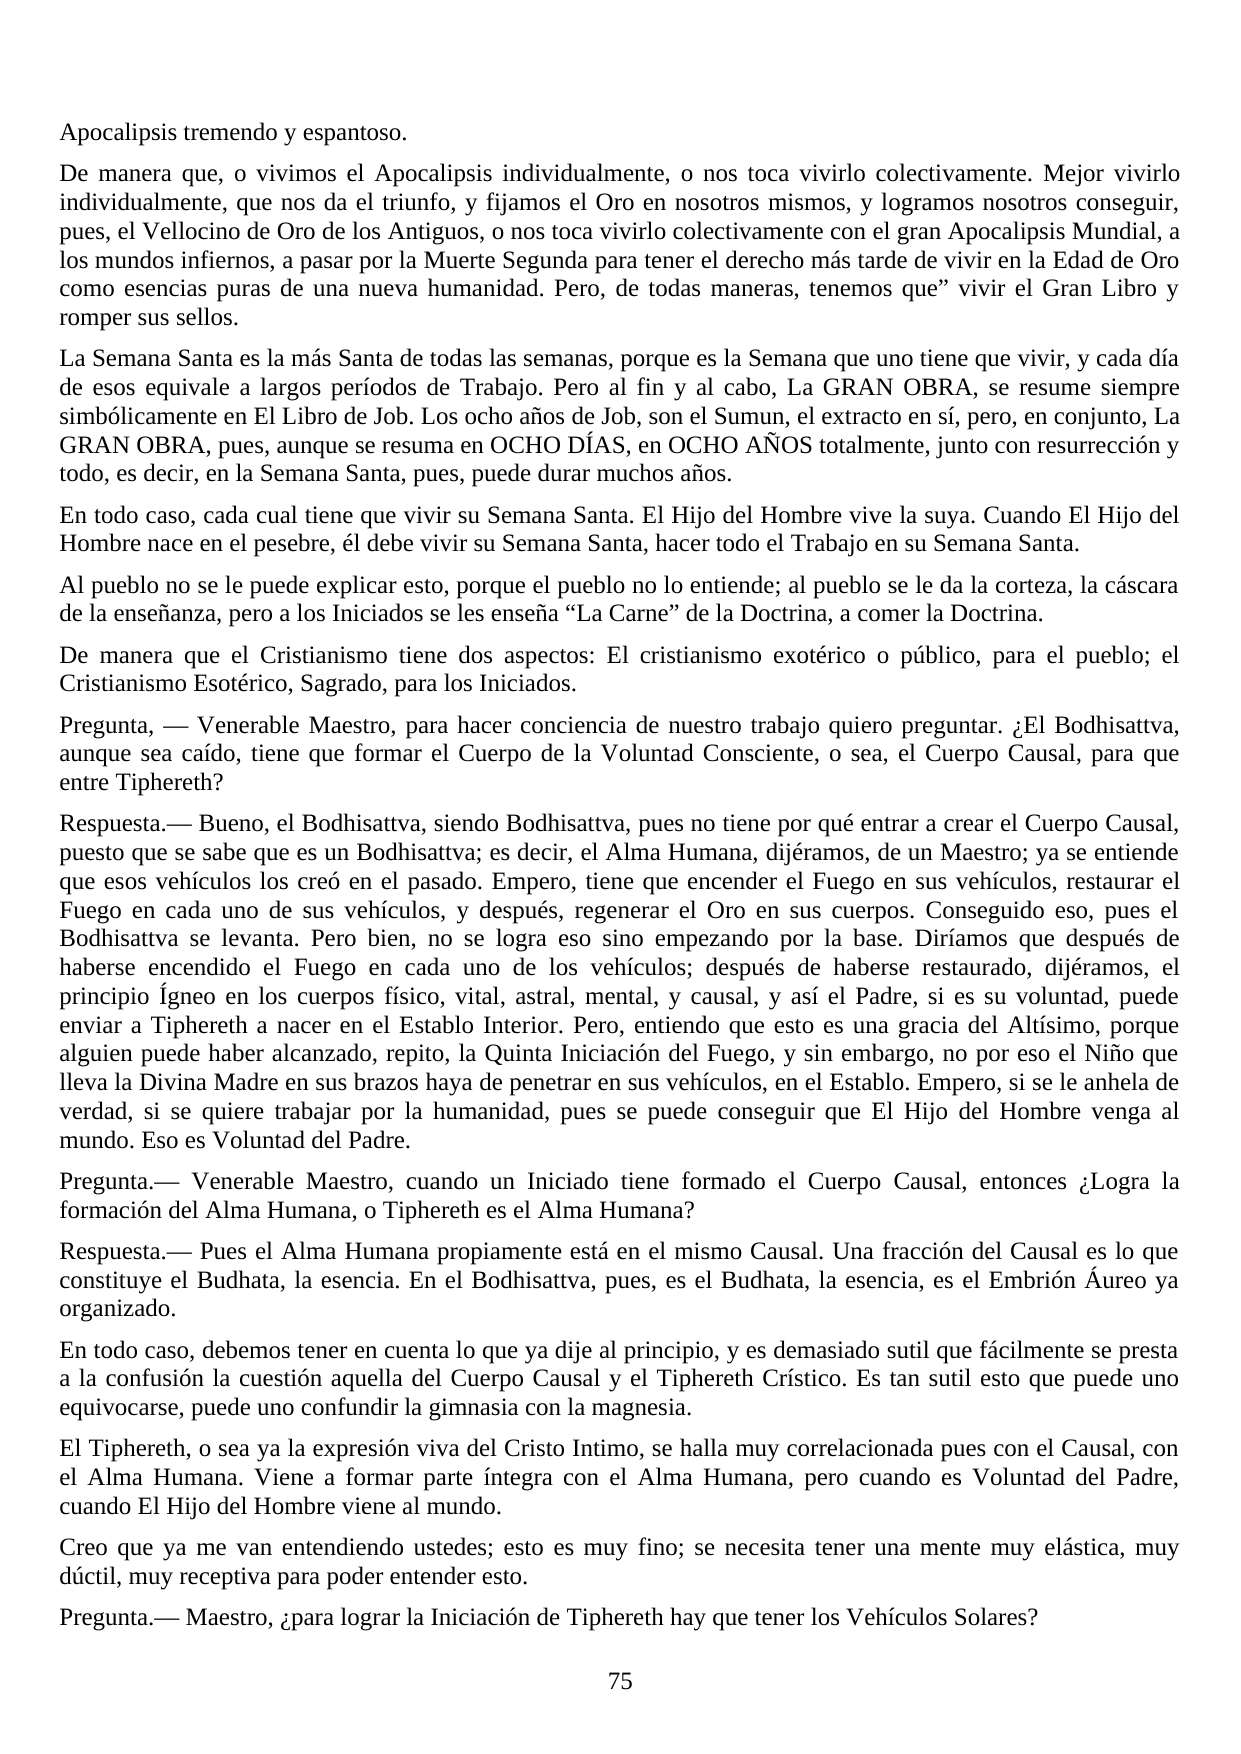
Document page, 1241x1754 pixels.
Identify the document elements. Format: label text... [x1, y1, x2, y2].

text Al pueblo no se le puede explicar esto, porque el pueblo no lo entiende; al pueblo se le da la corteza, la cáscara de la enseñanza, pero a los Iniciados se les enseña “La Carne” de la Doctrina, a comer la Doctrina. [59, 570, 1181, 627]
text De manera que, o vivimos el Apocalipsis individualmente, o nos toca vivirlo colectivamente. Mejor vivirlo individualmente, que nos da el triunfo, y fijamos el Oro en nosotros mismos, y logramos nosotros conseguir, pues, el Vellocino de Oro de los Antiguos, o nos toca vivirlo colectivamente con el gran Apocalipsis Mundial, a los mundos infiernos, a pasar por la Muerte Segunda para tener el derecho más tarde de vivir en la Edad de Oro como esencias puras de una nueva humanidad. Pero, de todas maneras, tenemos que” vivir el Gran Libro y romper sus sellos. [59, 158, 1181, 331]
text Creo que ya me van entendiendo ustedes; esto es muy fino; se necesita tener una mente muy elástica, muy dúctil, muy receptiva para poder entender esto. [59, 1532, 1181, 1590]
text El Tiphereth, o sea ya la expresión viva del Cristo Intimo, se halla muy correlacionada pues con el Causal, con el Alma Humana. Viene a formar parte íntegra con el Alma Humana, pero cuando es Voluntad del Padre, cuando El Hijo del Hombre viene al mundo. [59, 1433, 1181, 1520]
text Pregunta.— Maestro, ¿para lograr la Iniciación de Tiphereth hay que tener los Vehículos Solares? [59, 1602, 1181, 1631]
text Pregunta.— Venerable Maestro, cuando un Iniciado tiene formado el Cuerpo Causal, entonces ¿Logra la formación del Alma Humana, o Tiphereth es el Alma Humana? [59, 1166, 1181, 1223]
text Apocalipsis tremendo y espantoso. [59, 117, 1181, 146]
text De manera que el Cristianismo tiene dos aspectos: El cristianismo exotérico o público, para el pueblo; el Cristianismo Esotérico, Sagrado, para los Iniciados. [59, 640, 1181, 697]
text En todo caso, cada cual tiene que vivir su Semana Santa. El Hijo del Hombre vive la suya. Cuando El Hijo del Hombre nace en el pesebre, él debe vivir su Semana Santa, hacer todo el Trabajo en su Semana Santa. [59, 500, 1181, 557]
text Pregunta, — Venerable Maestro, para hacer conciencia de nuestro trabajo quiero preguntar. ¿El Bodhisattva, aunque sea caído, tiene que formar el Cuerpo de la Voluntad Consciente, o sea, el Cuerpo Causal, para que entre Tiphereth? [59, 710, 1181, 796]
text En todo caso, debemos tener en cuenta lo que ya dije al principio, y es demasiado sutil que fácilmente se presta a la confusión la cuestión aquella del Cuerpo Causal y el Tiphereth Crístico. Es tan sutil esto que puede uno equivocarse, puede uno confundir la gimnasia con la magnesia. [59, 1335, 1181, 1421]
text Respuesta.— Bueno, el Bodhisattva, siendo Bodhisattva, pues no tiene por qué entrar a crear el Cuerpo Causal, puesto que se sabe que es un Bodhisattva; es decir, el Alma Humana, dijéramos, de un Maestro; ya se entiende que esos vehículos los creó en el pasado. Empero, tiene que encender el Fuego en sus vehículos, restaurar el Fuego en cada uno de sus vehículos, y después, regenerar el Oro en sus cuerpos. Conseguido eso, pues el Bodhisattva se levanta. Pero bien, no se logra eso sino empezando por la base. Diríamos que después de haberse encendido el Fuego en cada uno de los vehículos; después de haberse restaurado, dijéramos, el principio Ígneo en los cuerpos físico, vital, astral, mental, y causal, y así el Padre, si es su voluntad, puede enviar a Tiphereth a nacer en el Establo Interior. Pero, entiendo que esto es una gracia del Altísimo, porque alguien puede haber alcanzado, repito, la Quinta Iniciación del Fuego, y sin embargo, no por eso el Niño que lleva la Divina Madre en sus brazos haya de penetrar en sus vehículos, en el Establo. Empero, si se le anhela de verdad, si se quiere trabajar por la humanidad, pues se puede conseguir que El Hijo del Hombre venga al mundo. Eso es Voluntad del Padre. [59, 808, 1181, 1153]
text La Semana Santa es la más Santa de todas las semanas, porque es la Semana que uno tiene que vivir, y cada día de esos equivale a largos períodos de Trabajo. Pero al fin y al cabo, La GRAN OBRA, se resume siempre simbólicamente en El Libro de Job. Los ocho años de Job, son el Sumun, el extracto en sí, pero, en conjunto, La GRAN OBRA, pues, aunque se resuma en OCHO DÍAS, en OCHO AÑOS totalmente, junto con resurrección y todo, es decir, en la Semana Santa, pues, puede durar muchos años. [59, 343, 1181, 487]
text Respuesta.— Pues el Alma Humana propiamente está en el mismo Causal. Una fracción del Causal es lo que constituye el Budhata, la esencia. En el Bodhisattva, pues, es el Budhata, la esencia, es el Embrión Áureo ya organizado. [59, 1236, 1181, 1322]
